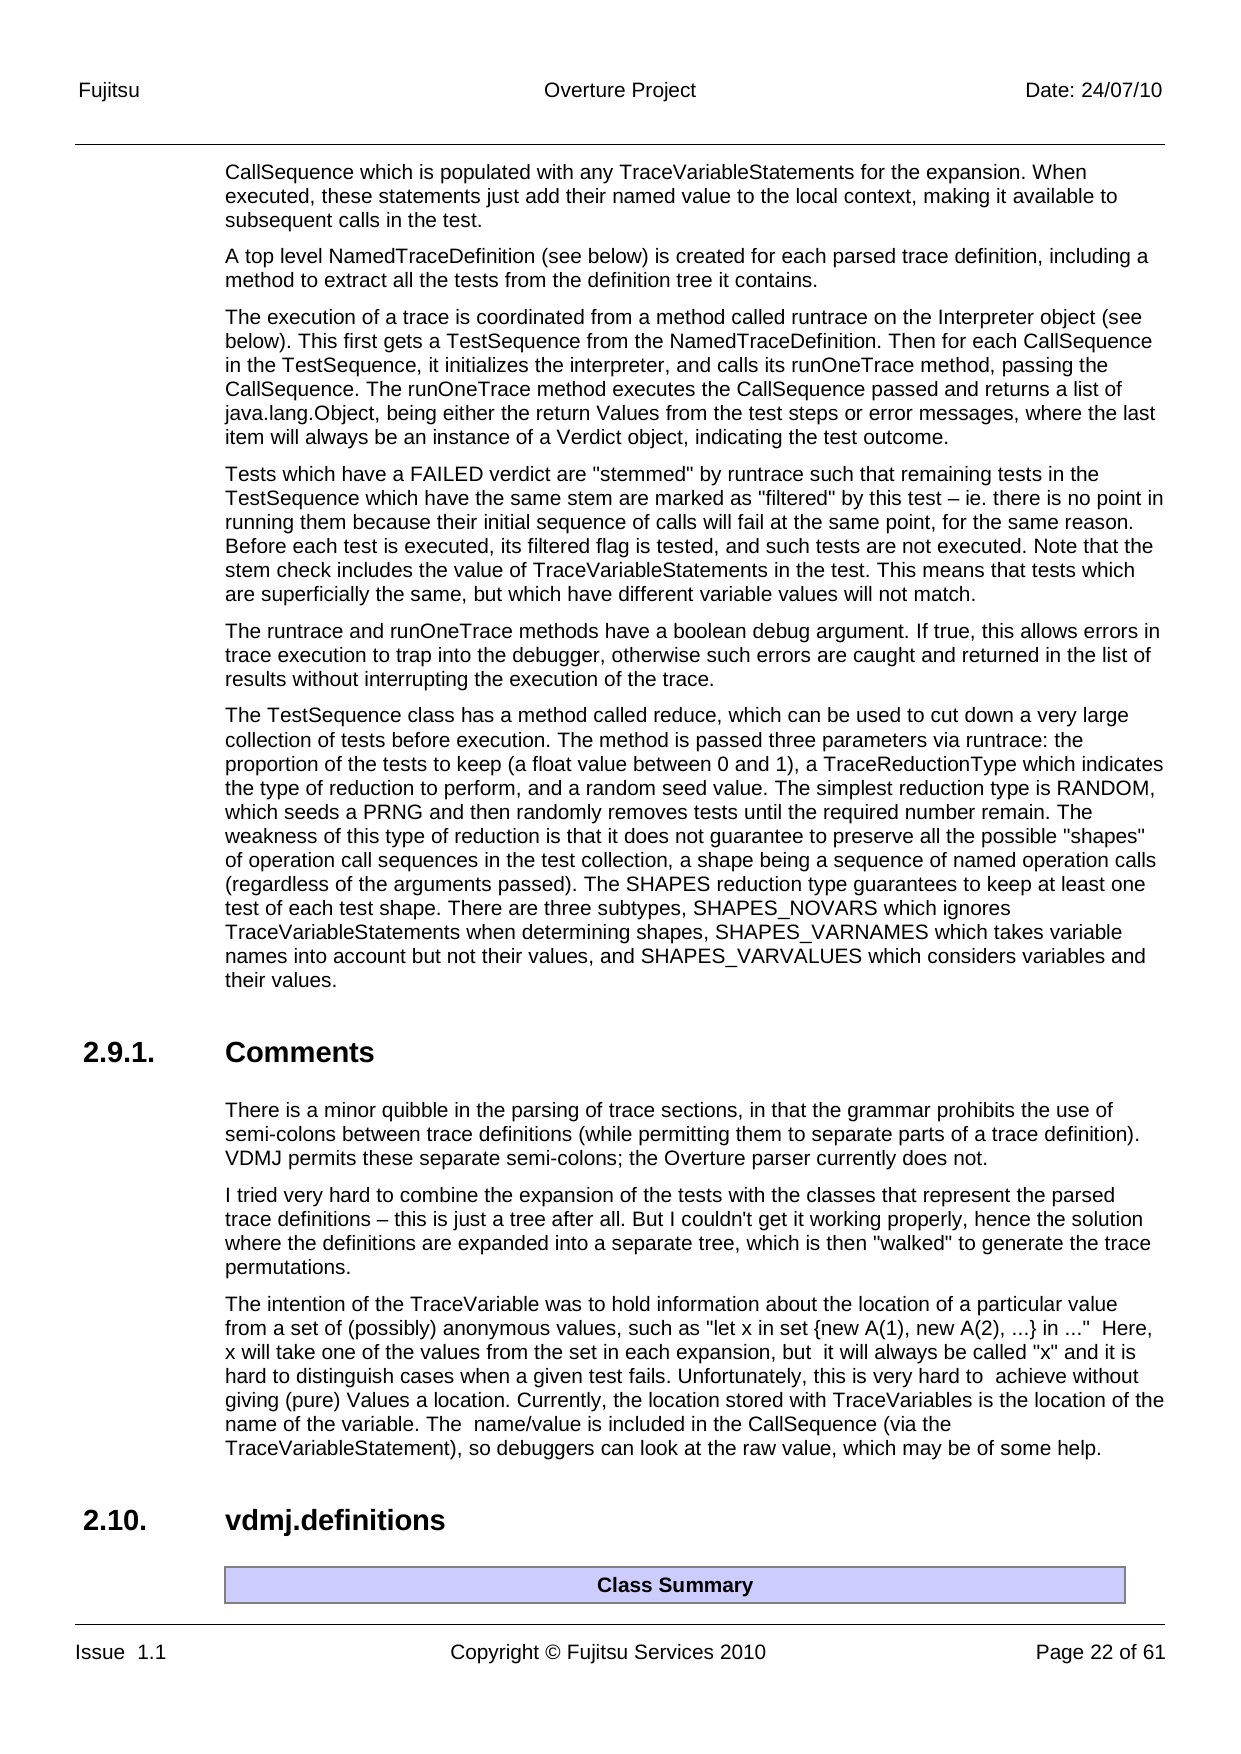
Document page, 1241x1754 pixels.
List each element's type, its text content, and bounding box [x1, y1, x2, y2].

text The intention of the TraceVariable was to hold information about the location of a particular value from a set of (possibly) anonymous values, such as "let x in set {new A(1), new A(2), ...} in ..." Here, x will take one of the values from the set in each expansion, but it will always be called "x" and it is hard to distinguish cases when a given test fails. Unfortunately, this is very hard to achieve without giving (pure) Values a location. Currently, the location stored with TraceVariables is the location of the name of the variable. The name/value is included in the CallSequence (via the TraceVariableStatement), so debuggers can look at the raw value, which may be of some help. [225, 1292, 1165, 1460]
text I tried very hard to combine the expansion of the tests with the classes that represent the parsed trace definitions – this is just a tree after all. But I couldn't get it working properly, hence the solution where the definitions are expanded into a separate tree, which is then "walked" to generate the trace permutations. [225, 1183, 1165, 1279]
text Tests which have a FAILED verdict are "stemmed" by runtrace such that remaining tests in the TestSequence which have the same stem are marked as "filtered" by this test – ie. there is no point in running them because their initial sequence of calls will fail at the same point, for the same reason. Before each test is executed, its filtered flag is tested, and such tests are not executed. Note that the stem check includes the value of TraceVariableStatements in the test. This means that tests which are superficially the same, but which have different variable values will not match. [225, 462, 1165, 606]
text CallSequence which is populated with any TraceVariableStatements for the expansion. When executed, these statements just add their named value to the local context, making it available to subsequent calls in the test. [225, 160, 1165, 232]
text The runtrace and runOneTrace methods have a boolean debug argument. If true, this allows errors in trace execution to trap into the debugger, otherwise such errors are caught and returned in the list of results without interrupting the execution of the trace. [225, 619, 1165, 691]
table_header Class Summary [226, 1568, 1124, 1602]
text The execution of a trace is coordinated from a method called runtrace on the Interpreter object (see below). This first gets a TestSequence from the NamedTraceDefinition. Then for each CallSequence in the TestSequence, it initializes the interpreter, and calls its runOneTrace method, passing the CallSequence. The runOneTrace method executes the CallSequence passed and returns a list of java.lang.Object, being either the return Values from the test steps or error messages, where the last item will always be an instance of a Verdict object, indicating the test outcome. [225, 305, 1165, 449]
subtitle Comments [75, 1035, 1165, 1068]
text The TestSequence class has a method called reduce, which can be used to cut down a very large collection of tests before execution. The method is passed three parameters via runtrace: the proportion of the tests to keep (a float value between 0 and 1), a TraceReductionType which indicates the type of reduction to perform, and a random seed value. The simplest reduction type is RANDOM, which seeds a PRNG and then randomly removes tests until the required number remain. The weakness of this type of reduction is that it does not guarantee to preserve all the possible "shapes" of operation call sequences in the test collection, a shape being a sequence of named operation calls (regardless of the arguments passed). The SHAPES reduction type guarantees to keep at least one test of each test shape. There are three subtypes, SHAPES_NOVARS which ignores TraceVariableStatements when determining shapes, SHAPES_VARNAMES which takes variable names into account but not their values, and SHAPES_VARVALUES which considers variables and their values. [225, 703, 1165, 992]
text A top level NamedTraceDefinition (see below) is created for each parsed trace definition, including a method to extract all the tests from the definition tree it contains. [225, 244, 1165, 292]
text There is a minor quibble in the parsing of trace sections, in that the grammar prohibits the use of semi-colons between trace definitions (while permitting them to separate parts of a trace definition). VDMJ permits these separate semi-colons; the Overture parser currently does not. [225, 1098, 1165, 1170]
subtitle vdmj.definitions [75, 1503, 1165, 1536]
